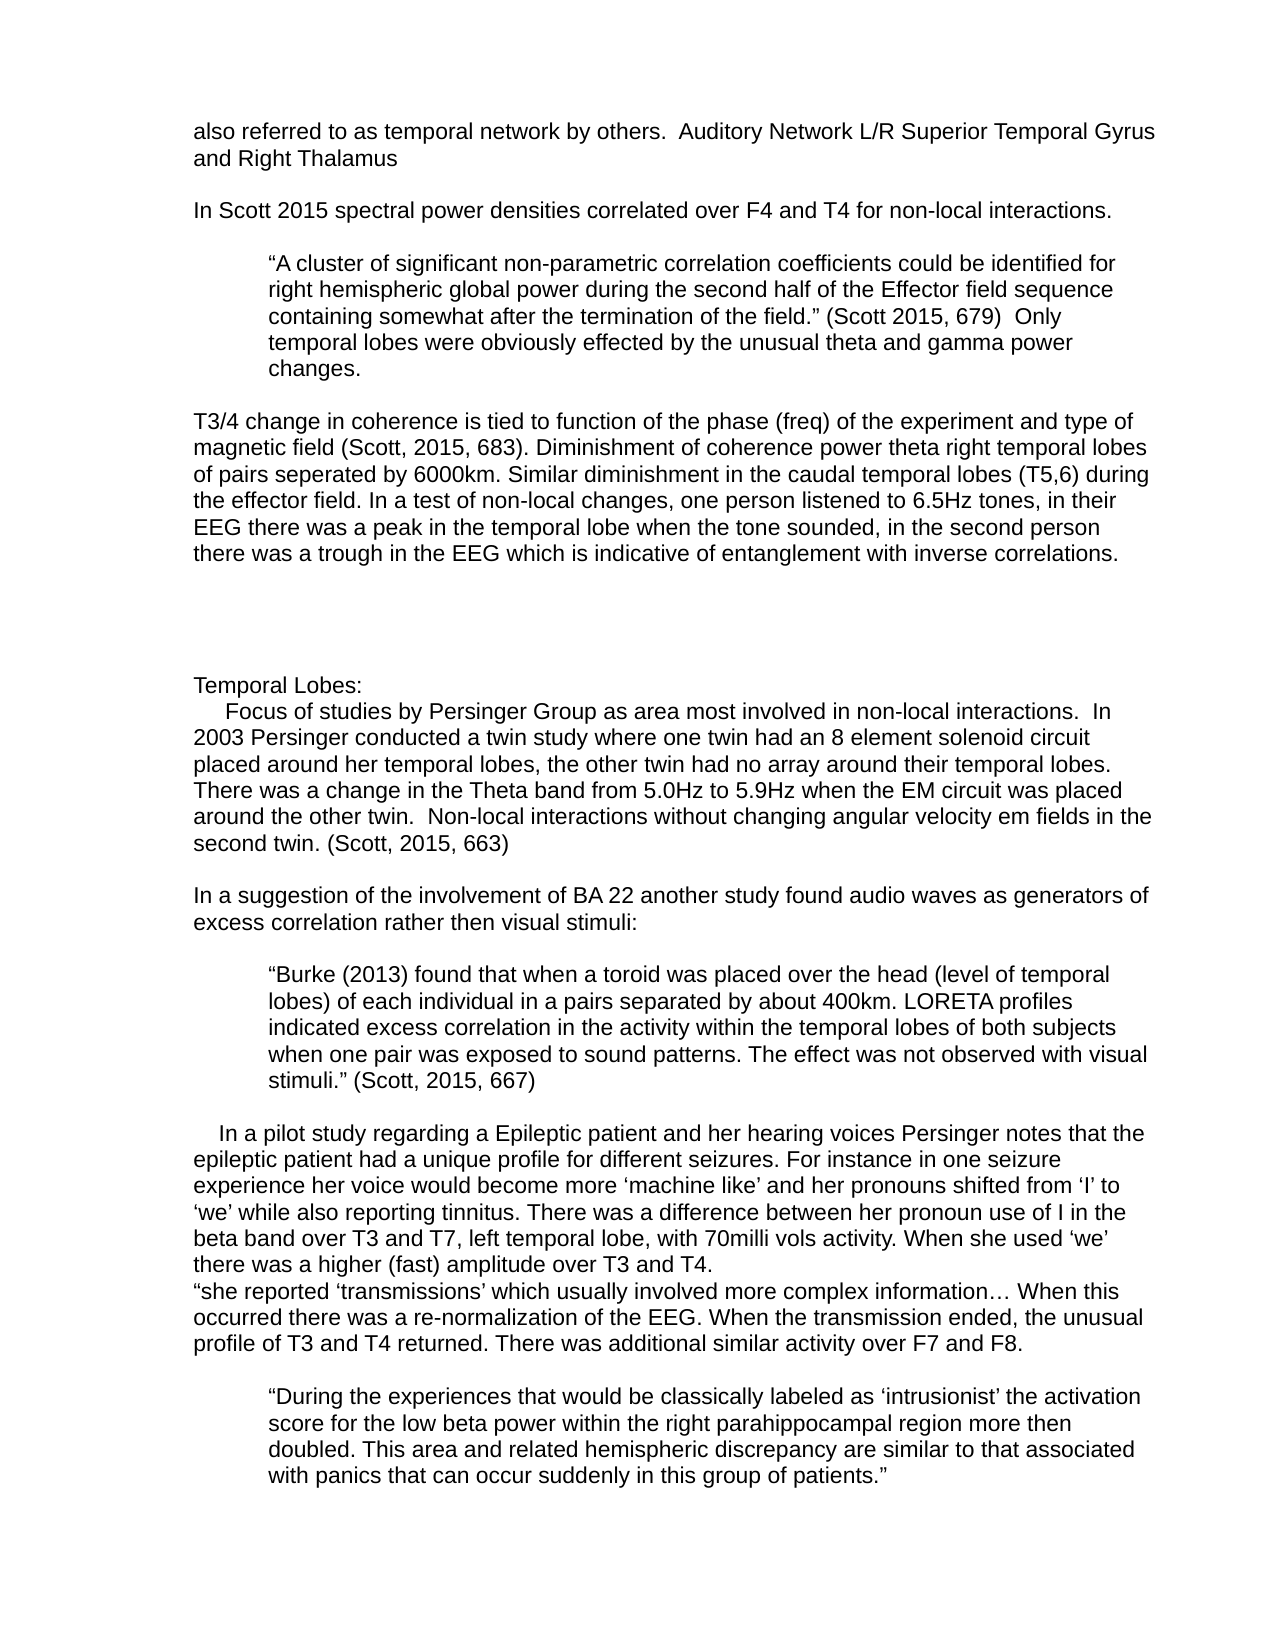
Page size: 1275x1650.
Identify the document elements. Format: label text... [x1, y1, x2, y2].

text In Scott 2015 spectral power densities correlated over F4 and T4 for non-local interactions. [193, 197, 1157, 223]
text “she reported ‘transmissions’ which usually involved more complex information… When this occurred there was a re-normalization of the EEG. When the transmission ended, the unusual profile of T3 and T4 returned. There was additional similar activity over F7 and F8. [193, 1278, 1157, 1357]
text “Burke (2013) found that when a toroid was placed over the head (level of temporal lobes) of each individual in a pairs separated by about 400km. LORETA profiles indicated excess correlation in the activity within the temporal lobes of both subjects when one pair was exposed to sound patterns. The effect was not observed with visual stimuli.” (Scott, 2015, 667) [268, 961, 1157, 1093]
text Focus of studies by Persinger Group as area most involved in non-local interactions. In 2003 Persinger conducted a twin study where one twin had an 8 element solenoid circuit placed around her temporal lobes, the other twin had no array around their temporal lobes. There was a change in the Theta band from 5.0Hz to 5.9Hz when the EM circuit was placed around the other twin. Non-local interactions without changing angular velocity em fields in the second twin. (Scott, 2015, 663) [193, 698, 1157, 856]
text In a suggestion of the involvement of BA 22 another study found audio waves as generators of excess correlation rather then visual stimuli: [193, 882, 1157, 935]
text In a pilot study regarding a Epileptic patient and her hearing voices Persinger notes that the epileptic patient had a unique profile for different seizures. For instance in one seizure experience her voice would become more ‘machine like’ and her pronouns shifted from ‘I’ to ‘we’ while also reporting tinnitus. There was a difference between her pronoun use of I in the beta band over T3 and T7, left temporal lobe, with 70milli vols activity. When she used ‘we’ there was a higher (fast) amplitude over T3 and T4. [193, 1119, 1157, 1278]
text Temporal Lobes: [193, 672, 1157, 698]
text “During the experiences that would be classically labeled as ‘intrusionist’ the activation score for the low beta power within the right parahippocampal region more then doubled. This area and related hemispheric discrepancy are similar to that associated with panics that can occur suddenly in this group of patients.” [268, 1383, 1157, 1488]
text “A cluster of significant non-parametric correlation coefficients could be identified for right hemispheric global power during the second half of the Effector field sequence containing somewhat after the termination of the field.” (Scott 2015, 679) Only temporal lobes were obviously effected by the unusual theta and gamma power changes. [268, 250, 1157, 382]
list also referred to as temporal network by others. Auditory Network L/R Superior Temporal Gyrus and Right Thalamus [156, 118, 1157, 171]
text T3/4 change in coherence is tied to function of the phase (freq) of the experiment and type of magnetic field (Scott, 2015, 683). Diminishment of coherence power theta right temporal lobes of pairs seperated by 6000km. Similar diminishment in the caudal temporal lobes (T5,6) during the effector field. In a test of non-local changes, one person listened to 6.5Hz tones, in their EEG there was a peak in the temporal lobe when the tone sounded, in the second person there was a trough in the EEG which is indicative of entanglement with inverse correlations. [193, 408, 1157, 566]
